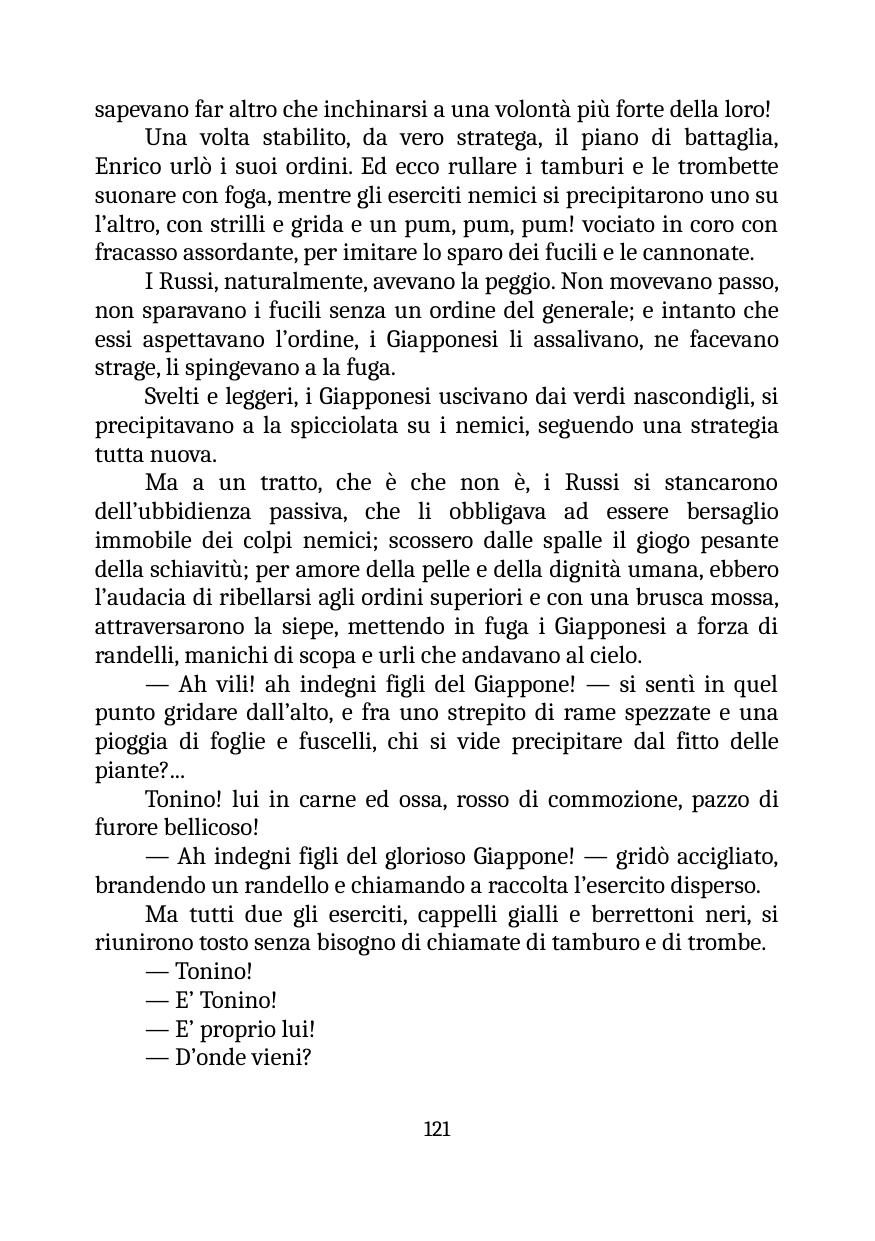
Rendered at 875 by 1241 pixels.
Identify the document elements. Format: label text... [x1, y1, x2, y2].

text — D’onde vieni? [94, 1043, 779, 1072]
text — Tonino! [94, 957, 779, 986]
text — Ah vili! ah indegni figli del Giappone! — si sentì in quel punto gridare dall’alto, e fra uno strepito di rame spezzate e una pioggia di foglie e fuscelli, chi si vide precipitare dal fitto delle piante?... [94, 669, 779, 784]
text Ma tutti due gli eserciti, cappelli gialli e berrettoni neri, si riunirono tosto senza bisogno di chiamate di tamburo e di trombe. [94, 899, 779, 957]
text — E’ Tonino! [94, 986, 779, 1014]
text I Russi, naturalmente, avevano la peggio. Non movevano passo, non sparavano i fucili senza un ordine del generale; e intanto che essi aspettavano l’ordine, i Giapponesi li assalivano, ne facevano strage, li spingevano a la fuga. [94, 267, 779, 382]
text — Ah indegni figli del glorioso Giappone! — gridò accigliato, brandendo un randello e chiamando a raccolta l’esercito disperso. [94, 842, 779, 899]
text Ma a un tratto, che è che non è, i Russi si stancarono dell’ubbidienza passiva, che li obbligava ad essere bersaglio immobile dei colpi nemici; scossero dalle spalle il giogo pesante della schiavitù; per amore della pelle e della dignità umana, ebbero l’audacia di ribellarsi agli ordini superiori e con una brusca mossa, attraversarono la siepe, mettendo in fuga i Giapponesi a forza di randelli, manichi di scopa e urli che andavano al cielo. [94, 468, 779, 669]
text sapevano far altro che inchinarsi a una volontà più forte della loro! [94, 94, 779, 123]
text Una volta stabilito, da vero stratega, il piano di battaglia, Enrico urlò i suoi ordini. Ed ecco rullare i tamburi e le trombette suonare con foga, mentre gli eserciti nemici si precipitarono uno su l’altro, con strilli e grida e un pum, pum, pum! vociato in coro con fracasso assordante, per imitare lo sparo dei fucili e le cannonate. [94, 123, 779, 267]
text — E’ proprio lui! [94, 1014, 779, 1043]
text Svelti e leggeri, i Giapponesi uscivano dai verdi nascondigli, si precipitavano a la spicciolata su i nemici, seguendo una strategia tutta nuova. [94, 382, 779, 468]
text Tonino! lui in carne ed ossa, rosso di commozione, pazzo di furore bellicoso! [94, 784, 779, 842]
